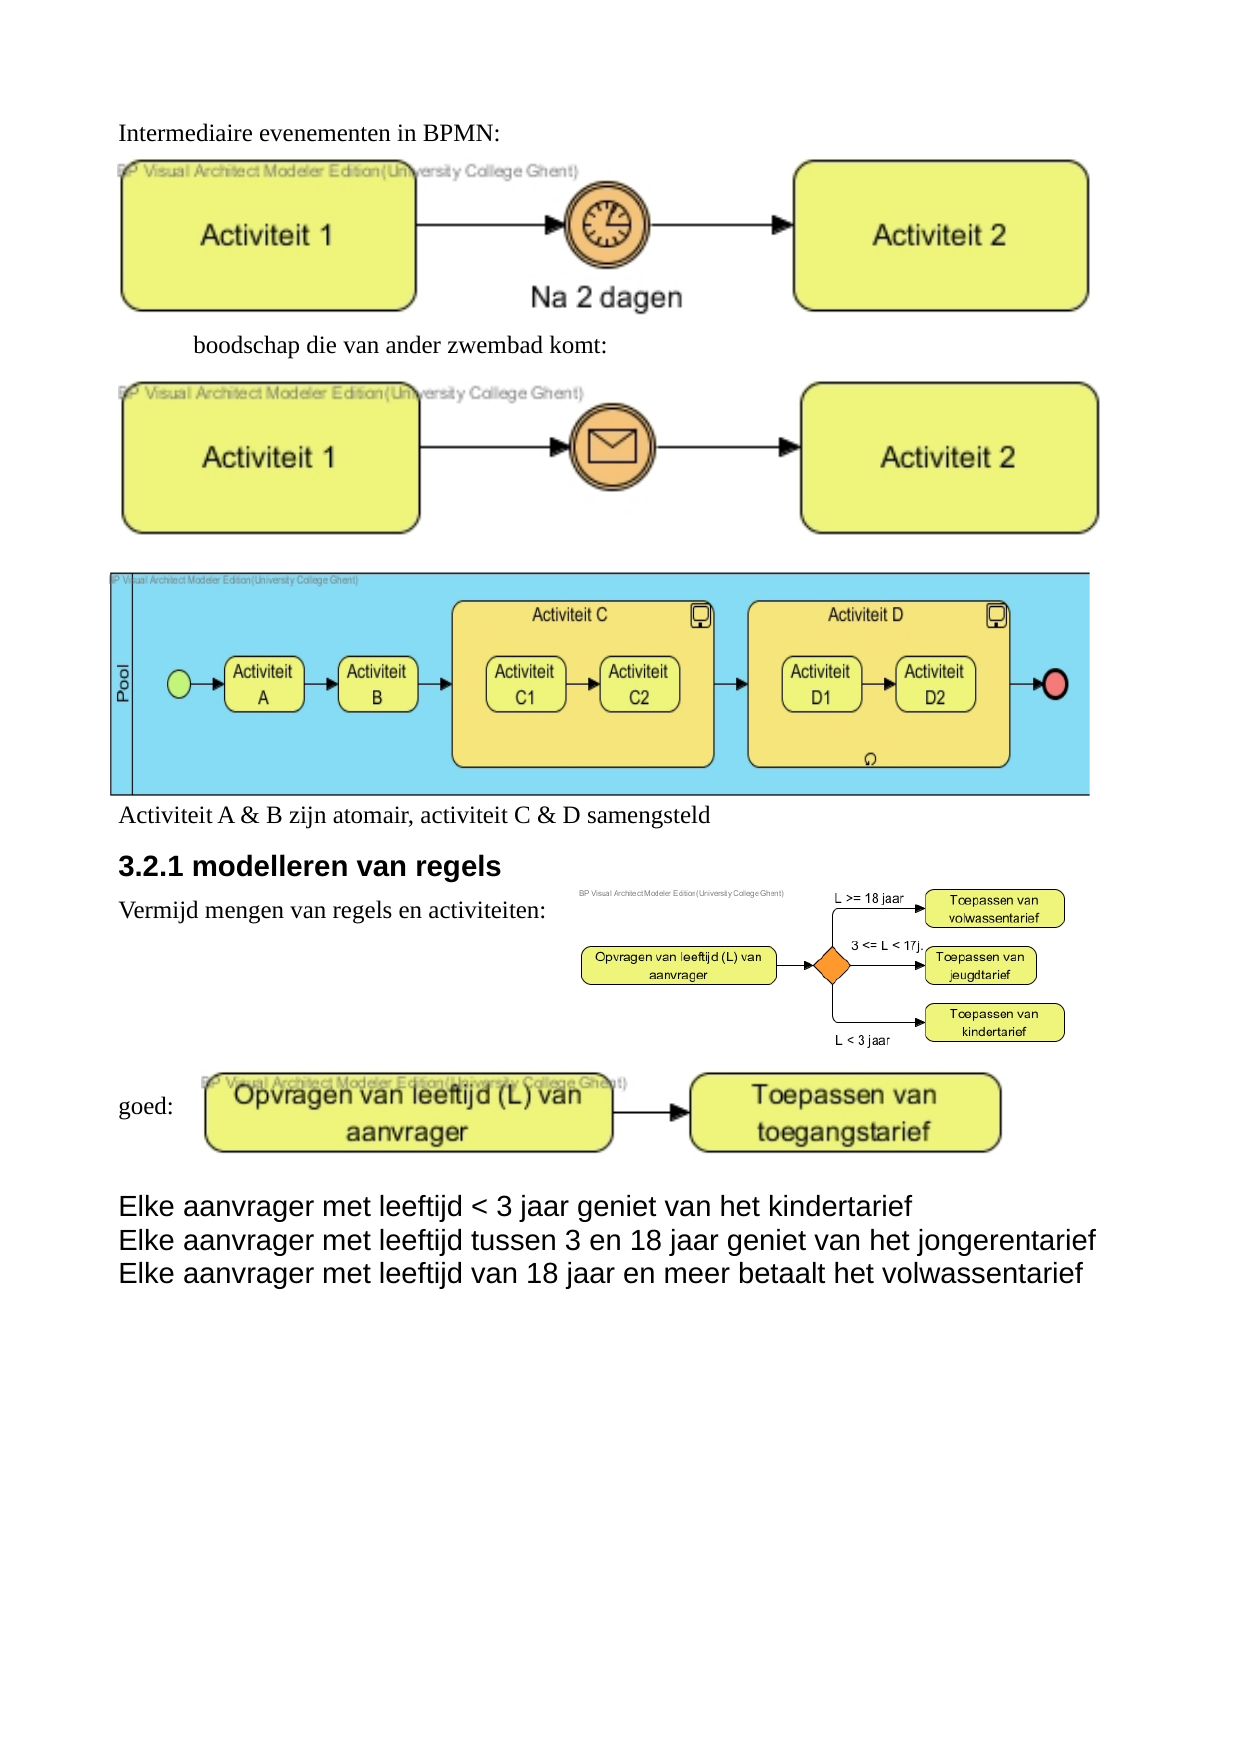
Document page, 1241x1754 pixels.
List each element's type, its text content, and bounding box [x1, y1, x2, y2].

text [1008, 1091, 1122, 1120]
subtitle 3.2.1 modelleren van regels [118, 849, 1122, 882]
text Elke aanvrager met leeftijd tussen 3 en 18 jaar geniet van het jongerentarief [118, 1223, 1122, 1256]
picture [118, 378, 1106, 541]
text Vermijd mengen van regels en activiteiten: [118, 895, 579, 924]
text Elke aanvrager met leeftijd < 3 jaar geniet van het kindertarief [118, 1189, 1122, 1223]
text [1067, 895, 1122, 924]
text boodschap die van ander zwembad komt: [118, 325, 1122, 359]
text goed: [118, 1091, 201, 1120]
text Intermediaire evenementen in BPMN: [118, 118, 1122, 147]
picture [108, 570, 1090, 800]
picture [117, 156, 1096, 325]
picture [579, 886, 1067, 1052]
text Elke aanvrager met leeftijd van 18 jaar en meer betaalt het volwassentarief [118, 1256, 1122, 1290]
text Activiteit A & B zijn atomair, activiteit C & D samengsteld [118, 800, 1122, 828]
picture [201, 1069, 1008, 1159]
